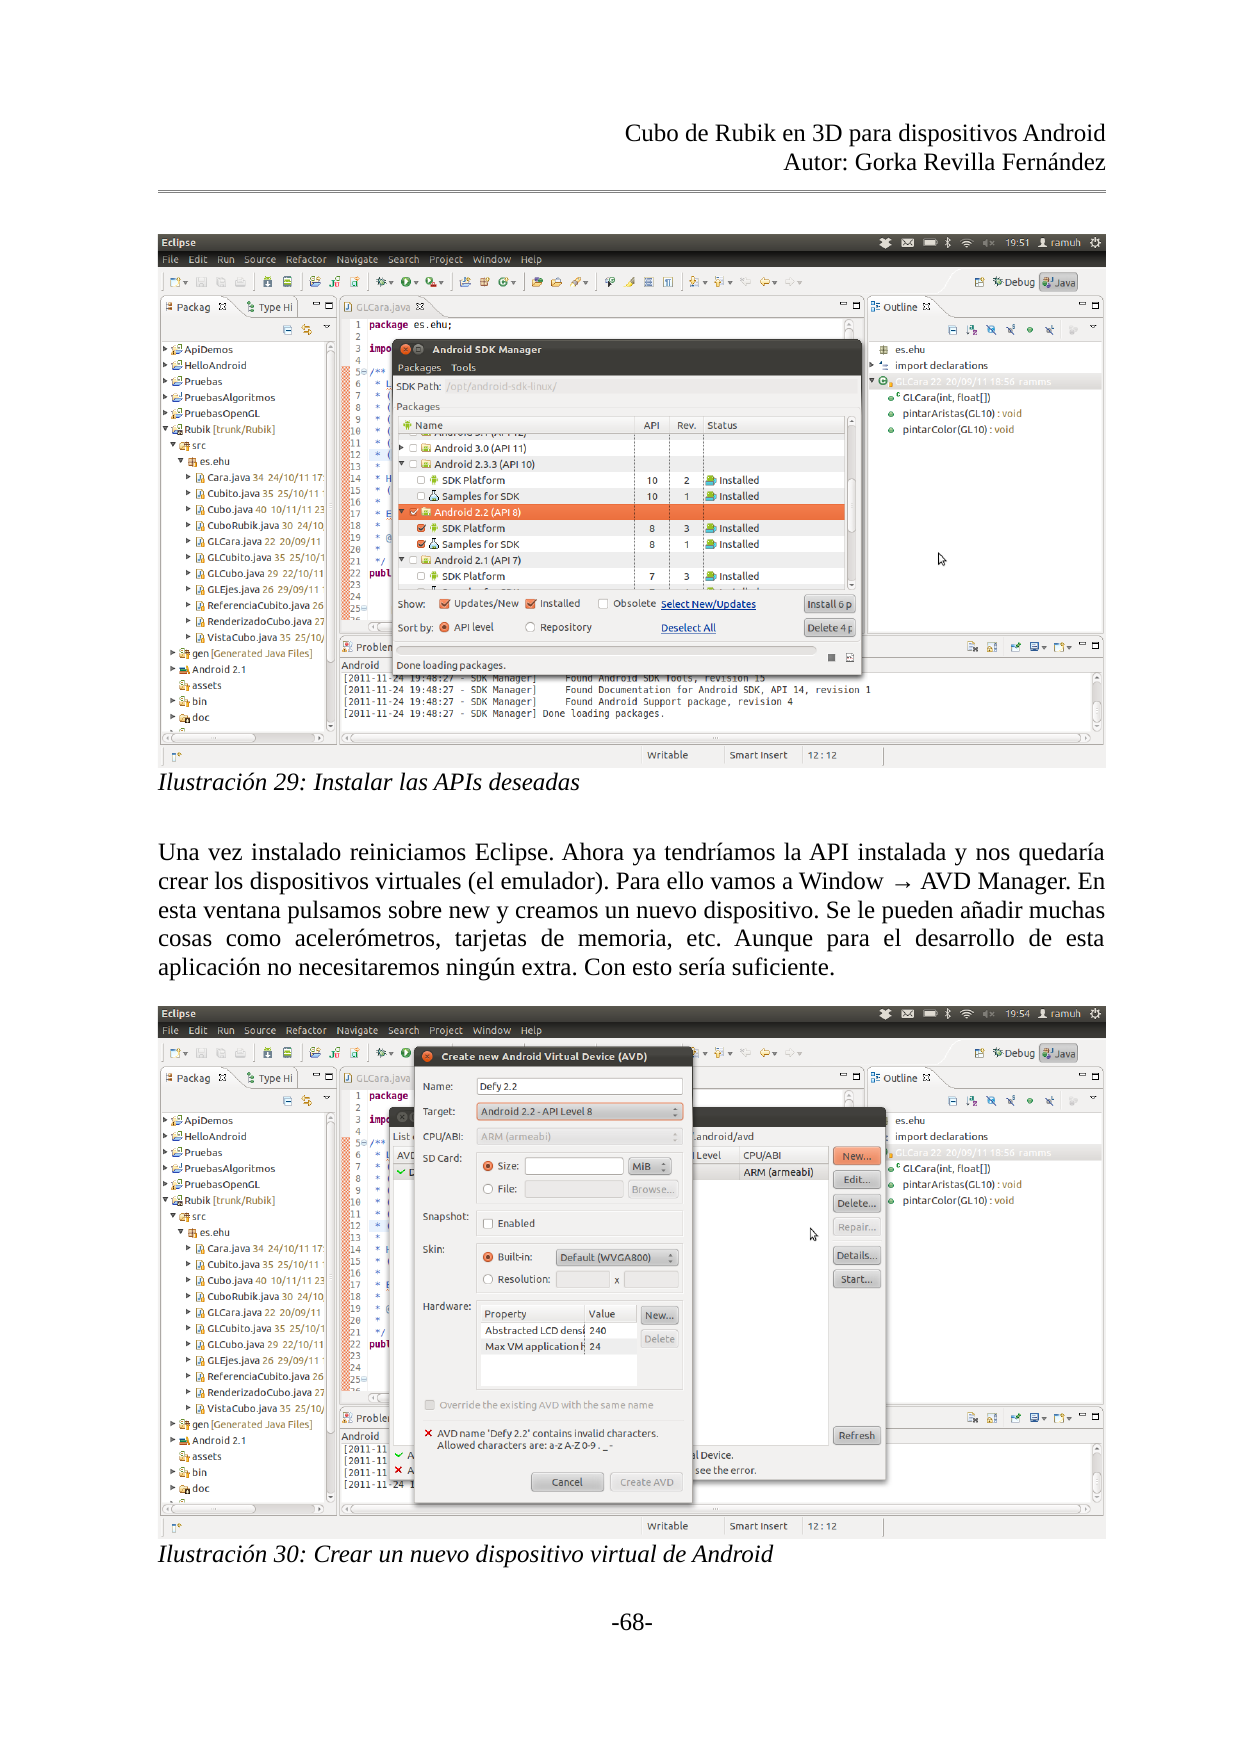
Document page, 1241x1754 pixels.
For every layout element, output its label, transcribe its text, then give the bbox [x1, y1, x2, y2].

text Una vez instalado reiniciamos Eclipse. Ahora ya tendríamos la API instalada y nos quedaría crear los dispositivos virtuales (el emulador). Para ello vamos a Window → AVD Manager. En esta ventana pulsamos sobre new y creamos un nuevo dispositivo. Se le pueden añadir muchas cosas como acelerómetros, tarjetas de memoria, etc. Aunque para el desarrollo de esta aplicación no necesitaremos ningún extra. Con esto sería suficiente. [158, 837, 1106, 981]
text Ilustración 30: Crear un nuevo dispositivo virtual de Android [158, 1539, 1106, 1568]
picture [157, 1006, 1106, 1539]
text Ilustración 29: Instalar las APIs deseadas [158, 768, 1106, 796]
picture [157, 234, 1106, 768]
